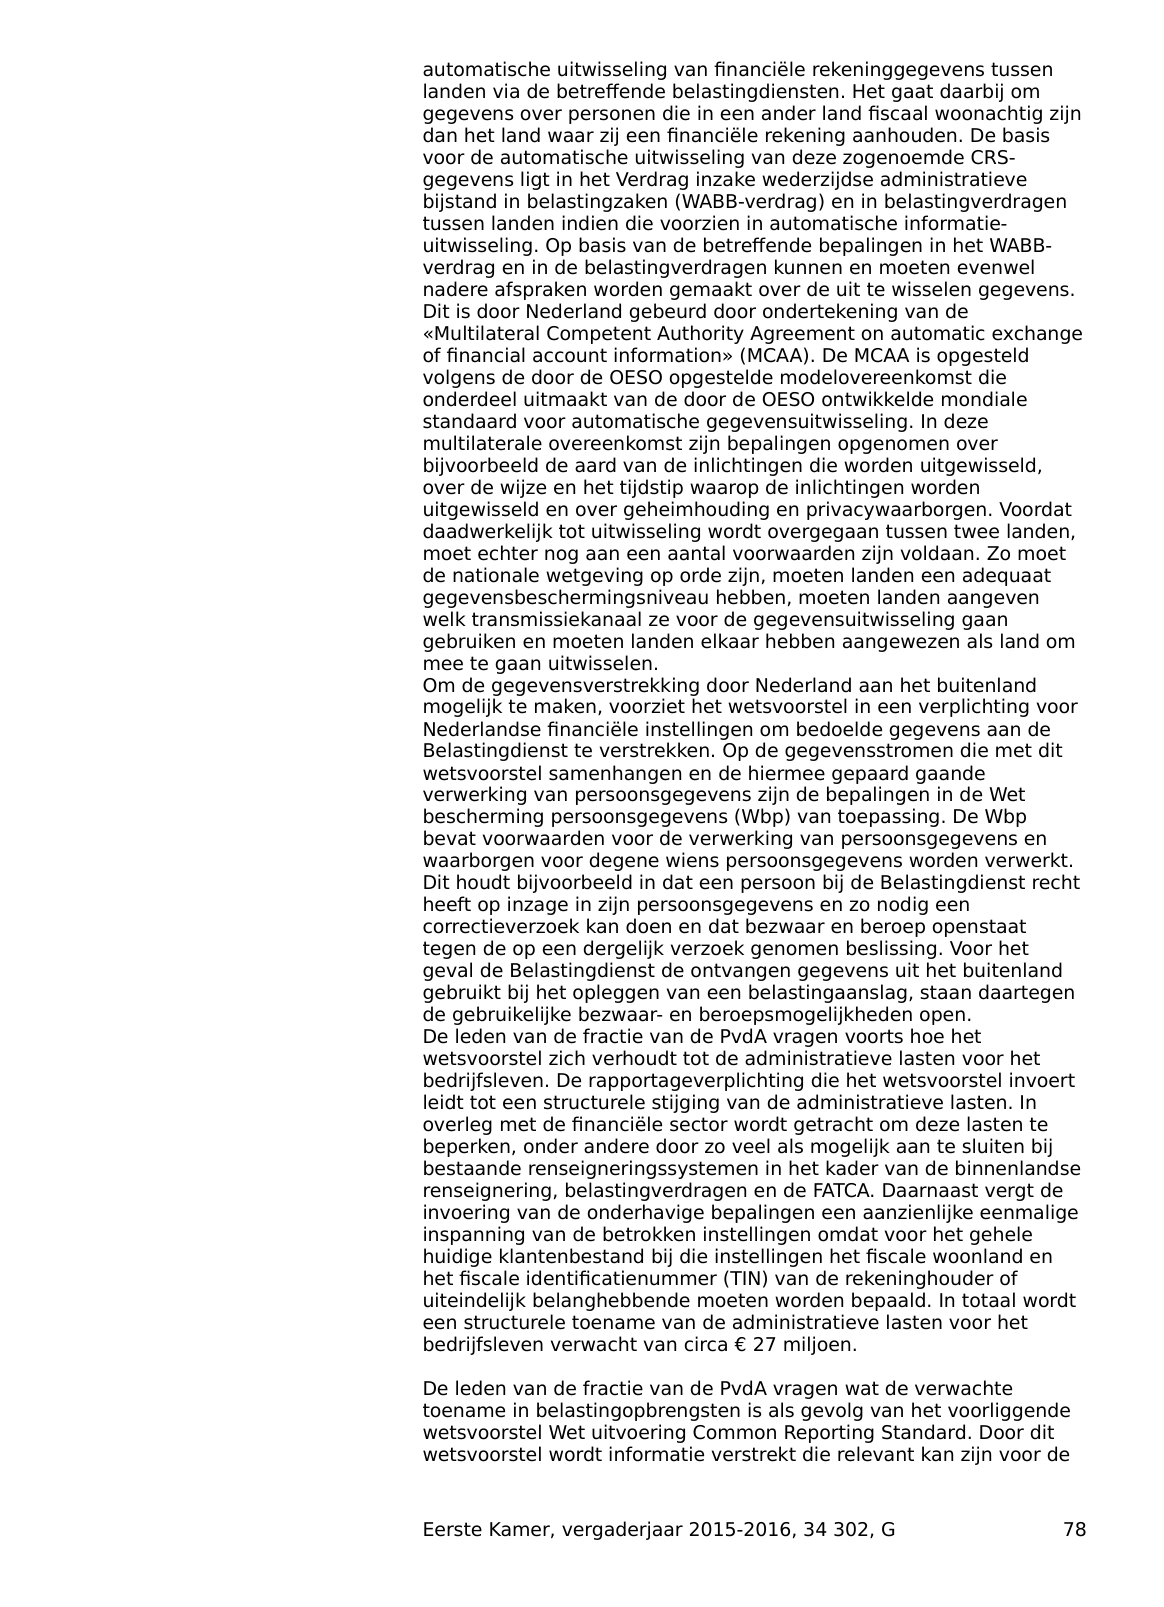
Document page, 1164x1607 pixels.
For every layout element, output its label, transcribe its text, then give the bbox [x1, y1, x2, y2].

text Om de gegevensverstrekking door Nederland aan het buitenland mogelijk te maken, voorziet het wetsvoorstel in een verplichting voor Nederlandse financiële instellingen om bedoelde gegevens aan de Belastingdienst te verstrekken. Op de gegevensstromen die met dit wetsvoorstel samenhangen en de hiermee gepaard gaande verwerking van persoonsgegevens zijn de bepalingen in de Wet bescherming persoonsgegevens (Wbp) van toepassing. De Wbp bevat voorwaarden voor de verwerking van persoonsgegevens en waarborgen voor degene wiens persoonsgegevens worden verwerkt. Dit houdt bijvoorbeeld in dat een persoon bij de Belastingdienst recht heeft op inzage in zijn persoonsgegevens en zo nodig een correctieverzoek kan doen en dat bezwaar en beroep openstaat tegen de op een dergelijk verzoek genomen beslissing. Voor het geval de Belastingdienst de ontvangen gegevens uit het buitenland gebruikt bij het opleggen van een belastingaanslag, staan daartegen de gebruikelijke bezwaar- en beroepsmogelijkheden open. [422, 674, 1087, 1026]
text automatische uitwisseling van financiële rekeninggegevens tussen landen via de betreffende belastingdiensten. Het gaat daarbij om gegevens over personen die in een ander land fiscaal woonachtig zijn dan het land waar zij een financiële rekening aanhouden. De basis voor de automatische uitwisseling van deze zogenoemde CRS-gegevens ligt in het Verdrag inzake wederzijdse administratieve bijstand in belastingzaken (WABB-verdrag) en in belastingverdragen tussen landen indien die voorzien in automatische informatie-uitwisseling. Op basis van de betreffende bepalingen in het WABB-verdrag en in de belastingverdragen kunnen en moeten evenwel nadere afspraken worden gemaakt over de uit te wisselen gegevens. Dit is door Nederland gebeurd door ondertekening van de «Multilateral Competent Authority Agreement on automatic exchange of financial account information» (MCAA). De MCAA is opgesteld volgens de door de OESO opgestelde modelovereenkomst die onderdeel uitmaakt van de door de OESO ontwikkelde mondiale standaard voor automatische gegevensuitwisseling. In deze multilaterale overeenkomst zijn bepalingen opgenomen over bijvoorbeeld de aard van de inlichtingen die worden uitgewisseld, over de wijze en het tijdstip waarop de inlichtingen worden uitgewisseld en over geheimhouding en privacywaarborgen. Voordat daadwerkelijk tot uitwisseling wordt overgegaan tussen twee landen, moet echter nog aan een aantal voorwaarden zijn voldaan. Zo moet de nationale wetgeving op orde zijn, moeten landen een adequaat gegevensbeschermingsniveau hebben, moeten landen aangeven welk transmissiekanaal ze voor de gegevensuitwisseling gaan gebruiken en moeten landen elkaar hebben aangewezen als land om mee te gaan uitwisselen. [422, 59, 1087, 674]
text De leden van de fractie van de PvdA vragen wat de verwachte toename in belastingopbrengsten is als gevolg van het voorliggende wetsvoorstel Wet uitvoering Common Reporting Standard. Door dit wetsvoorstel wordt informatie verstrekt die relevant kan zijn voor de [422, 1378, 1087, 1466]
text De leden van de fractie van de PvdA vragen voorts hoe het wetsvoorstel zich verhoudt tot de administratieve lasten voor het bedrijfsleven. De rapportageverplichting die het wetsvoorstel invoert leidt tot een structurele stijging van de administratieve lasten. In overleg met de financiële sector wordt getracht om deze lasten te beperken, onder andere door zo veel als mogelijk aan te sluiten bij bestaande renseigneringssystemen in het kader van de binnenlandse renseignering, belastingverdragen en de FATCA. Daarnaast vergt de invoering van de onderhavige bepalingen een aanzienlijke eenmalige inspanning van de betrokken instellingen omdat voor het gehele huidige klantenbestand bij die instellingen het fiscale woonland en het fiscale identificatienummer (TIN) van de rekeninghouder of uiteindelijk belanghebbende moeten worden bepaald. In totaal wordt een structurele toename van de administratieve lasten voor het bedrijfsleven verwacht van circa € 27 miljoen. [422, 1026, 1087, 1356]
